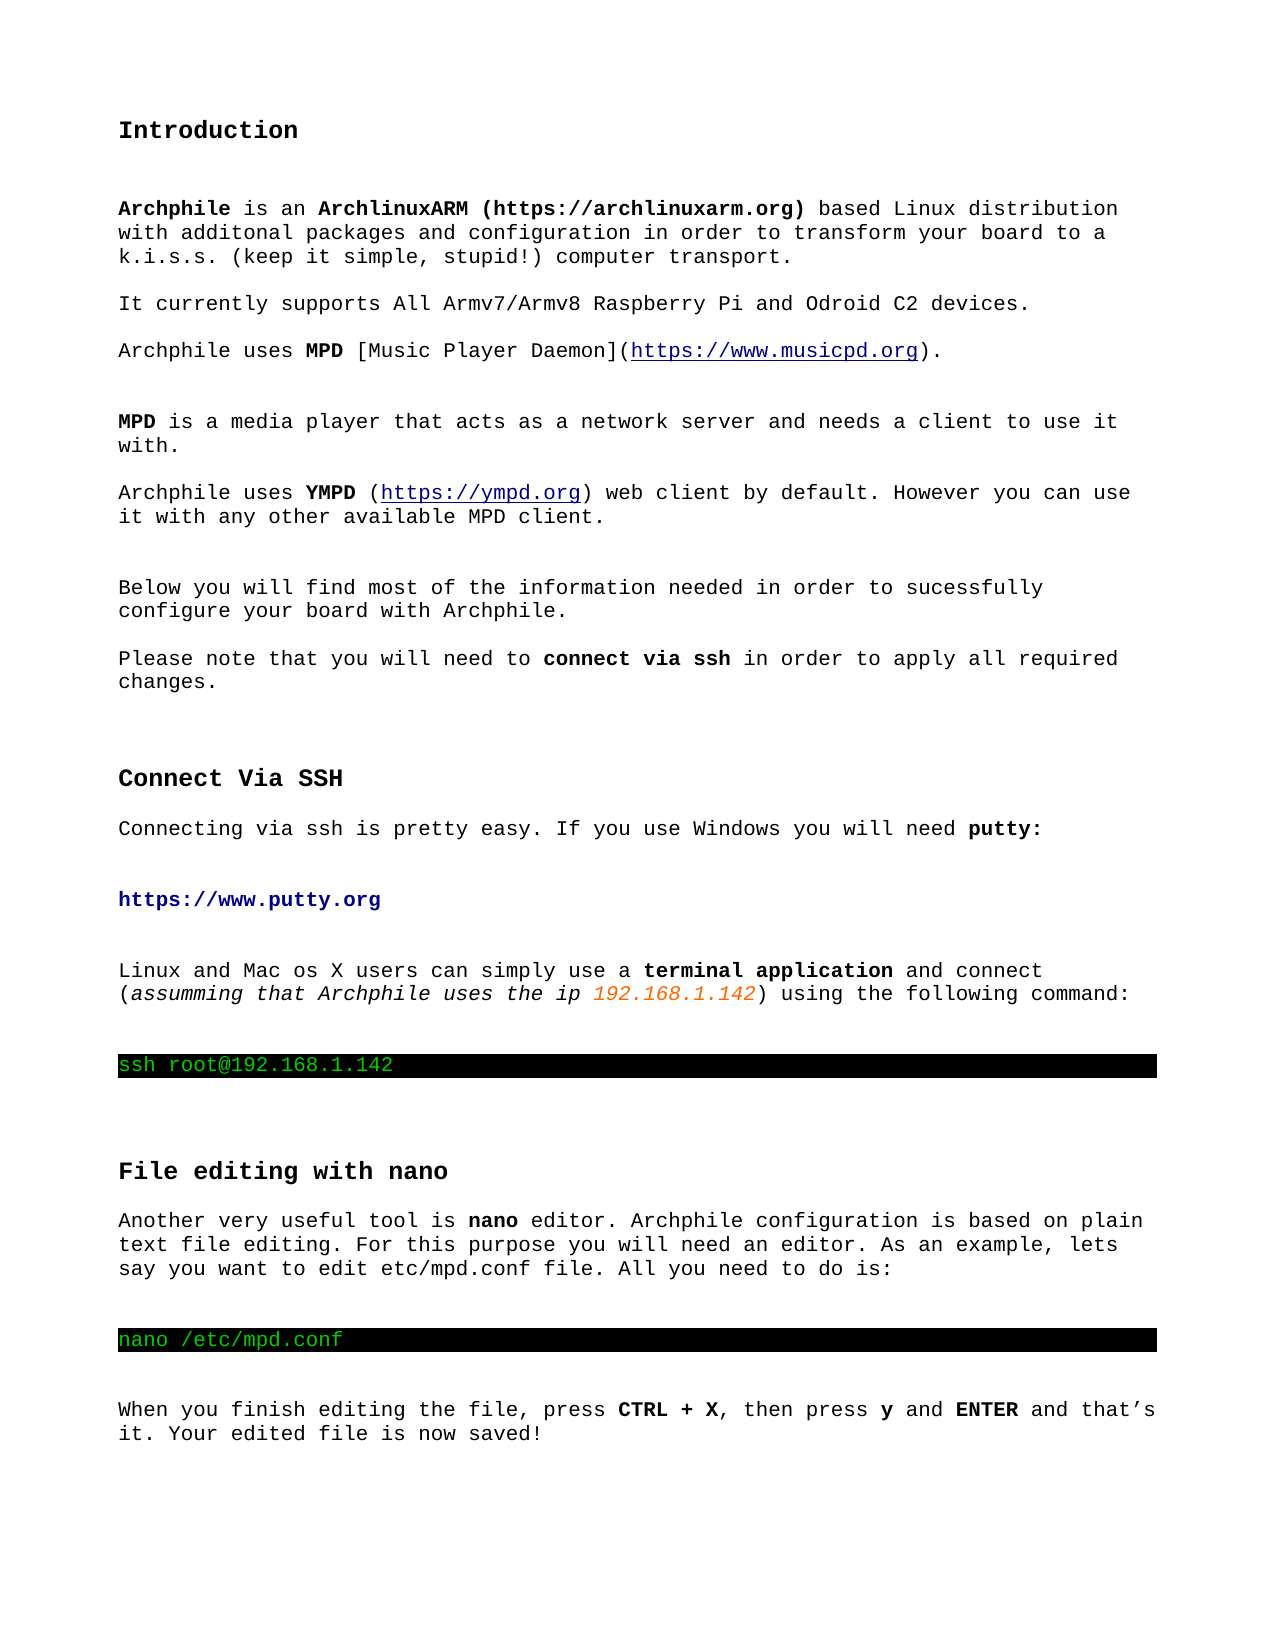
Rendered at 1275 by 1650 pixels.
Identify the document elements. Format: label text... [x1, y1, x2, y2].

text Connect Via SSH [118, 766, 1157, 794]
text MPD is a media player that acts as a network server and needs a client to use it with. [118, 411, 1157, 458]
text Archphile uses MPD [Music Player Daemon](https://www.musicpd.org). [118, 340, 1157, 364]
text Archphile is an ArchlinuxARM (https://archlinuxarm.org) based Linux distribution with additonal packages and configuration in order to transform your board to a k.i.s.s. (keep it simple, stupid!) computer transport. [118, 198, 1157, 269]
text ssh root@192.168.1.142 [118, 1054, 1157, 1078]
text Linux and Mac os X users can simply use a terminal application and connect (assumming that Archphile uses the ip 192.168.1.142) using the following command: [118, 960, 1157, 1007]
text It currently supports All Armv7/Armv8 Raspberry Pi and Odroid C2 devices. [118, 293, 1157, 317]
text Introduction [118, 118, 1157, 146]
text Connecting via ssh is pretty easy. If you use Windows you will need putty: [118, 818, 1157, 842]
text Archphile uses YMPD (https://ympd.org) web client by default. However you can use it with any other available MPD client. [118, 482, 1157, 529]
text Another very useful tool is nano editor. Archphile configuration is based on plain text file editing. For this purpose you will need an editor. As an example, lets say you want to edit etc/mpd.conf file. All you need to do is: [118, 1210, 1157, 1281]
text Below you will find most of the information needed in order to sucessfully configure your board with Archphile. [118, 577, 1157, 624]
text File editing with nano [118, 1158, 1157, 1187]
text Please note that you will need to connect via ssh in order to apply all required changes. [118, 648, 1157, 695]
text https://www.putty.org [118, 889, 1157, 912]
text When you finish editing the file, press CTRL + X, then press y and ENTER and that’s it. Your edited file is now saved! [118, 1399, 1157, 1447]
text nano /etc/mpd.conf [118, 1328, 1157, 1352]
